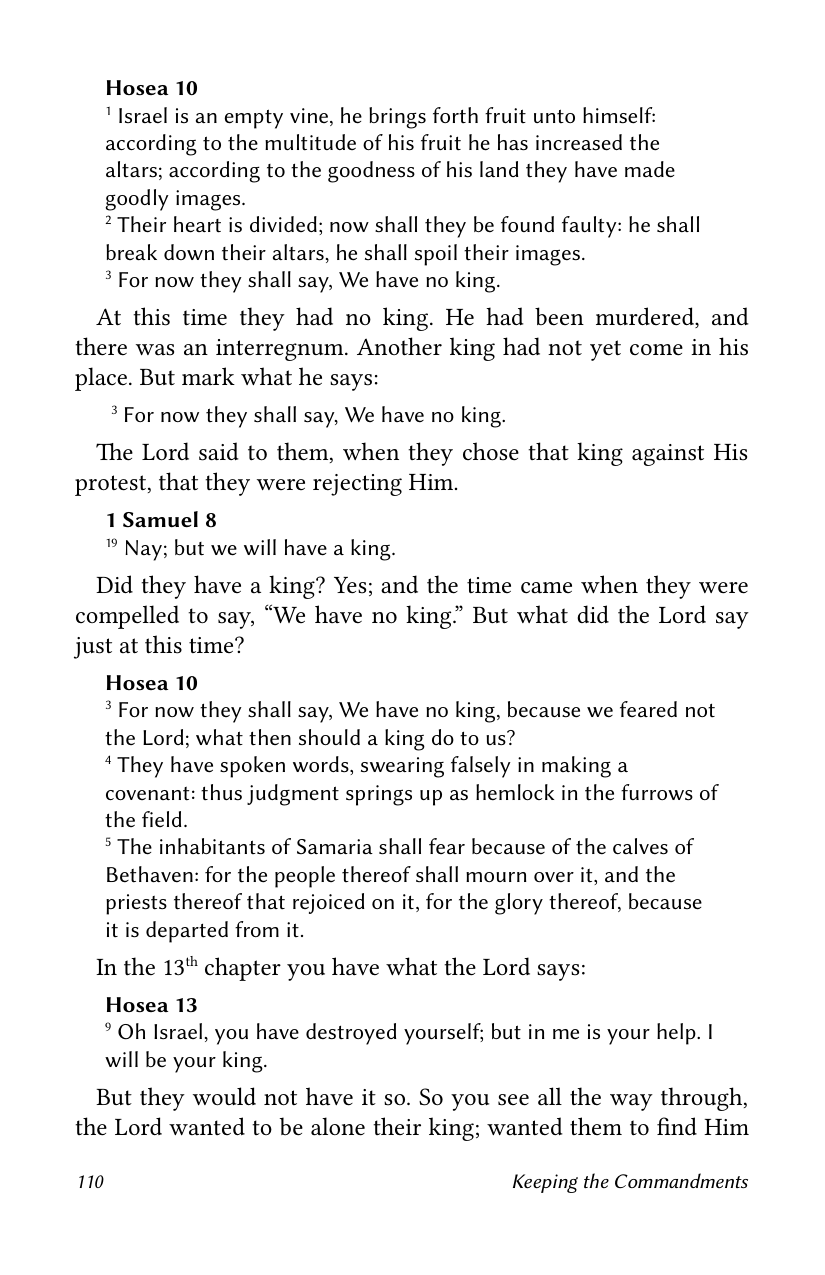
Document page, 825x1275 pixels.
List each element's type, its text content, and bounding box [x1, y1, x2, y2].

text 1 Samuel 8 [105, 507, 750, 533]
text 19 Nay; but we will have a king. [105, 535, 720, 561]
text 3 For now they shall say, We have no king. [105, 402, 720, 428]
text Hosea 10 [105, 670, 750, 696]
text At this time they had no king. He had been murdered, and there was an interregnum. Another king had not yet come in his place. But mark what he says: [75, 303, 750, 392]
text The Lord said to them, when they chose that king against His protest, that they were rejecting Him. [75, 438, 750, 497]
text 3 For now they shall say, We have no king, because we feared not the Lord; what then should a king do to us? [105, 697, 720, 751]
text But they would not have it so. So you see all the way through, the Lord wanted to be alone their king; wanted them to find Him [75, 1083, 750, 1141]
text Did they have a king? Yes; and the time came when they were compelled to say, “We have no king.” But what did the Lord say just at this time? [75, 571, 750, 659]
text Hosea 13 [105, 992, 750, 1018]
text 9 Oh Israel, you have destroyed yourself; but in me is your help. I will be your king. [105, 1019, 720, 1073]
text 2 Their heart is divided; now shall they be found faulty: he shall break down their altars, he shall spoil their images. [105, 212, 720, 266]
text 5 The inhabitants of Samaria shall fear because of the calves of Bethaven: for the people thereof shall mourn over it, and the priests thereof that rejoiced on it, for the glory thereof, because it is departed from it. [105, 834, 720, 943]
text In the 13th chapter you have what the Lord says: [75, 953, 750, 981]
text Hosea 10 [105, 75, 750, 101]
text 4 They have spoken words, swearing falsely in making a covenant: thus judgment springs up as hemlock in the furrows of the field. [105, 752, 720, 833]
text 1 Israel is an empty vine, he brings forth fruit unto himself: according to the multitude of his fruit he has increased the altars; according to the goodness of his land they have made goodly images. [105, 103, 720, 211]
text 3 For now they shall say, We have no king. [105, 267, 720, 293]
